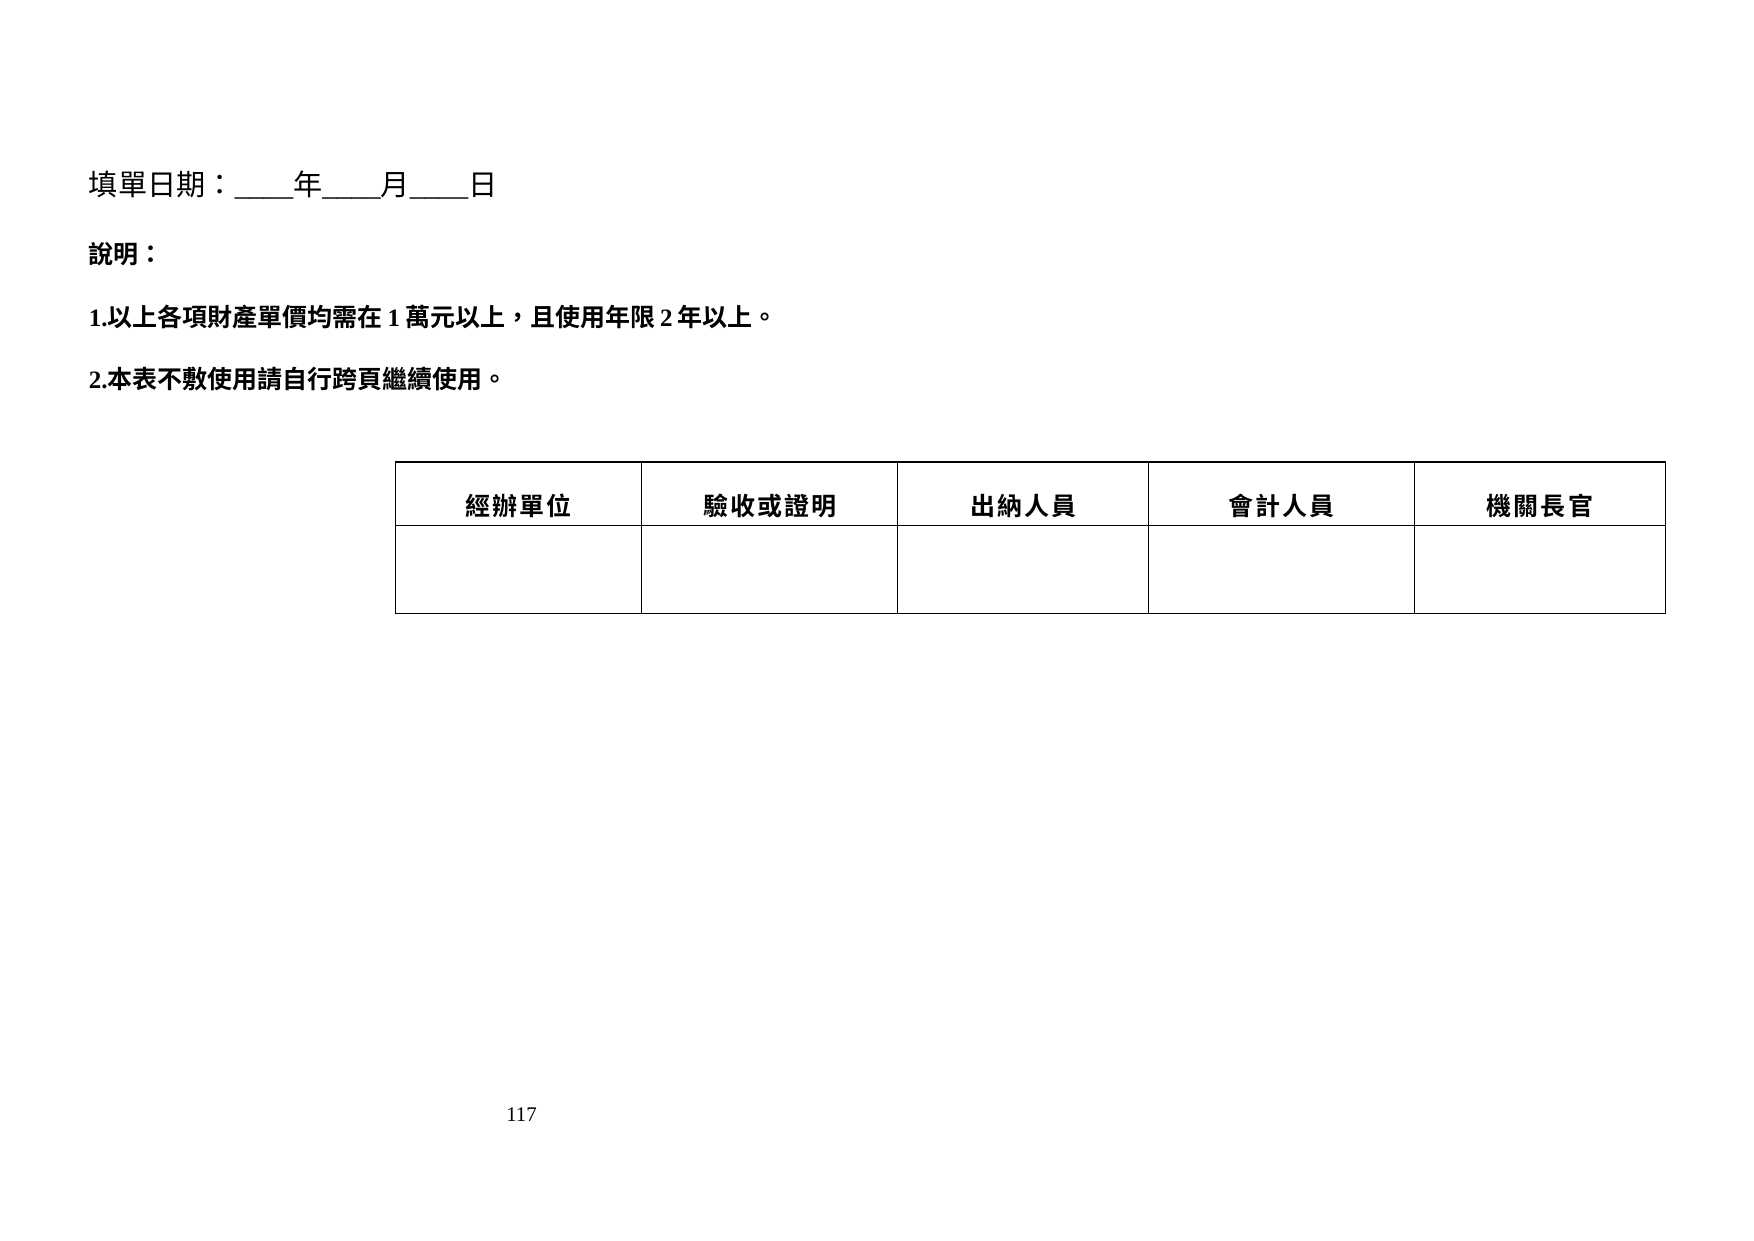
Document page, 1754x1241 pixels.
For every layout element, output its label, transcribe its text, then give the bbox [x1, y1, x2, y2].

text 填單日期：____年____月____日 [89, 141, 1665, 204]
table_header 機關長官 [1415, 463, 1665, 525]
text 2.本表不敷使用請自行跨頁繼續使用。 [89, 336, 1665, 399]
table_header 驗收或證明 [642, 463, 897, 525]
table_cell [396, 526, 641, 612]
table_cell [642, 526, 897, 612]
table_cell [898, 526, 1148, 612]
table_header 出納人員 [898, 463, 1148, 525]
table_header 經辦單位 [396, 463, 641, 525]
text 1.以上各項財產單價均需在1萬元以上，且使用年限2年以上。 [89, 274, 1665, 336]
table_cell [1149, 526, 1414, 612]
text 說明： [89, 211, 1665, 274]
table_header 會計人員 [1149, 463, 1414, 525]
table_cell [1415, 526, 1665, 612]
